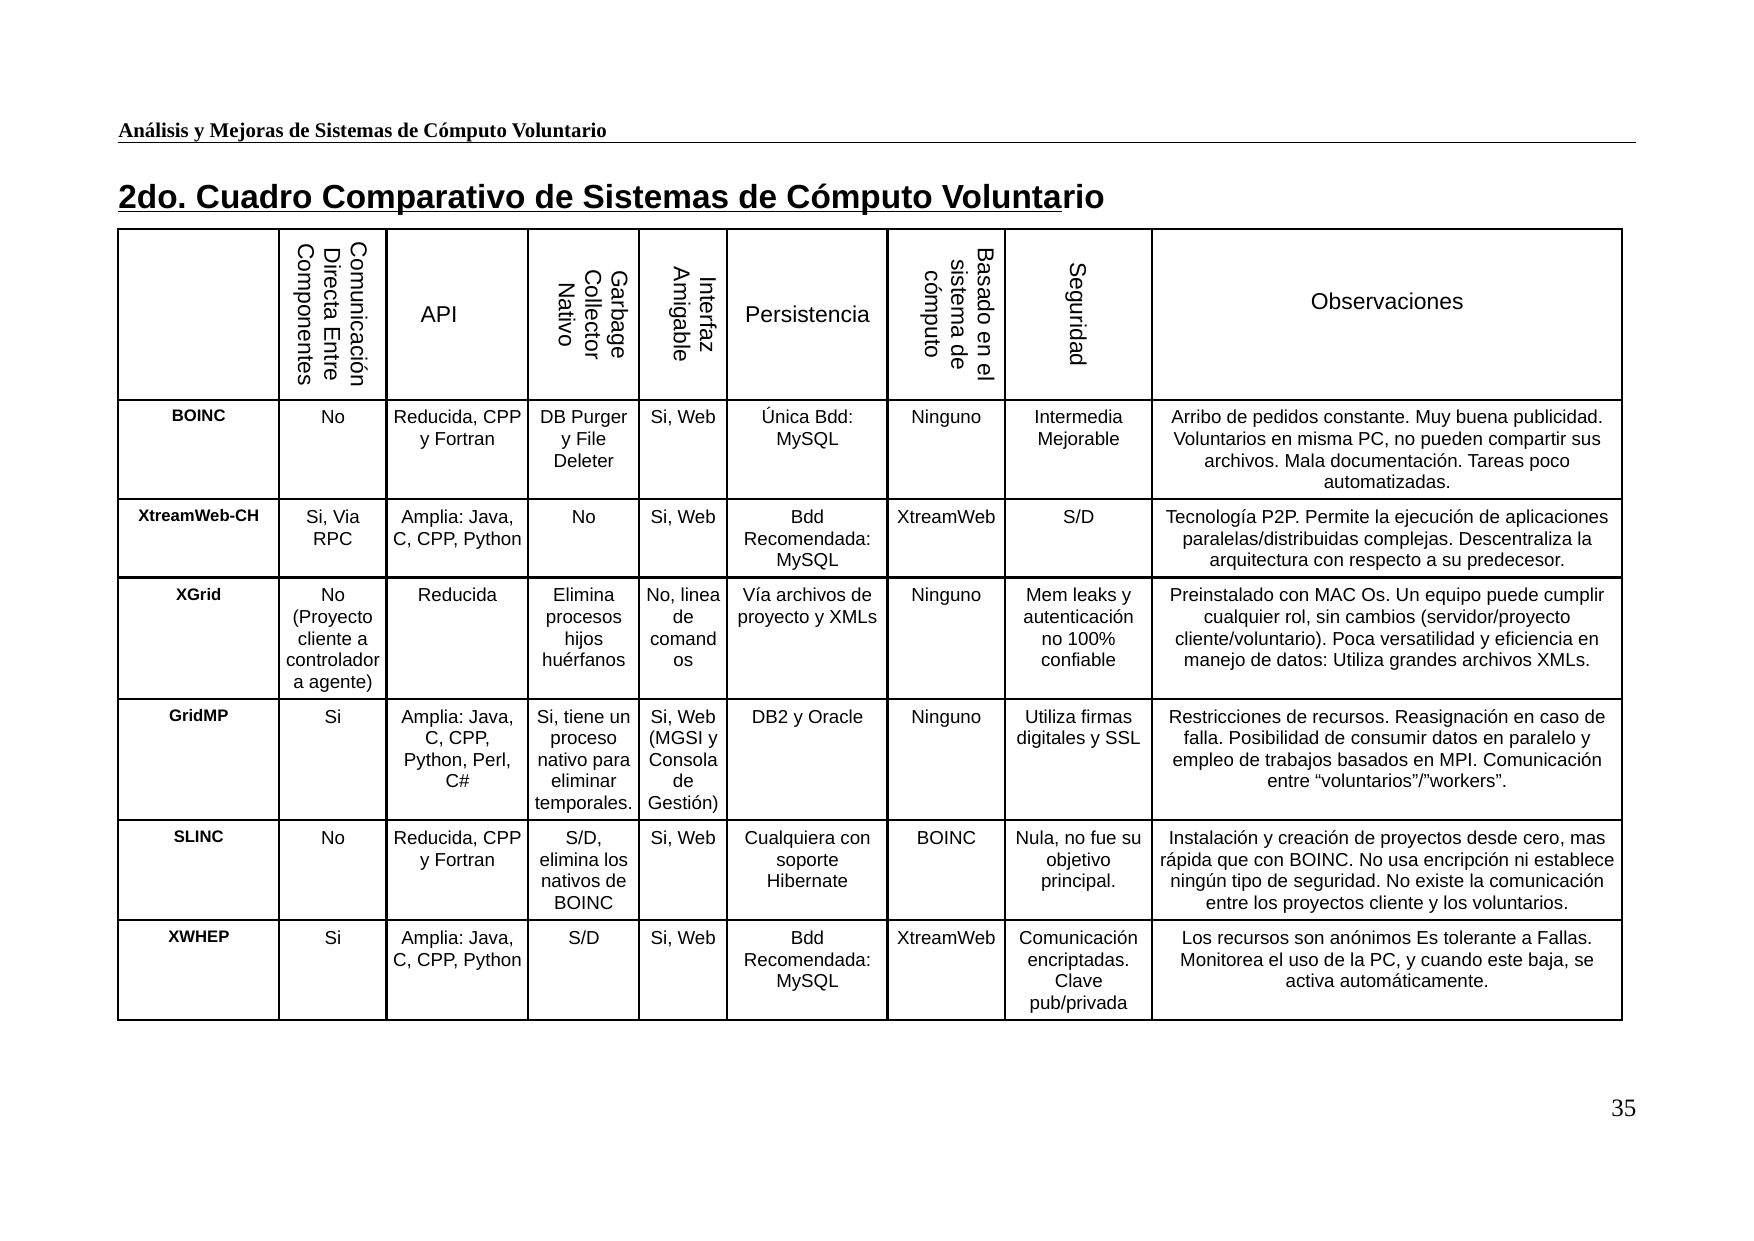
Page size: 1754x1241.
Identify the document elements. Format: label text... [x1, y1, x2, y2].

table_cell GridMP [119, 700, 278, 819]
table_cell XtreamWeb-CH [119, 500, 278, 576]
table_cell Restricciones de recursos. Reasignación en caso de falla. Posibilidad de consumir datos en paralelo y empleo de trabajos basados en MPI. Comunicación entre “voluntarios”/”workers”. [1153, 700, 1621, 819]
table_header [119, 230, 278, 398]
table_cell S/D [529, 921, 638, 1019]
table_cell Si, Via RPC [280, 500, 385, 576]
table_cell BOINC [119, 401, 278, 498]
table_cell Ninguno [889, 700, 1004, 819]
table_cell Si, Web [640, 401, 726, 498]
table_cell No, linea de comandos [640, 579, 726, 698]
table_cell Si [280, 700, 385, 819]
table_cell Amplia: Java, C, CPP, Python [388, 921, 527, 1019]
table_header Comunicación Directa Entre Componentes [280, 230, 385, 398]
table_header Persistencia [728, 230, 886, 398]
table_cell Comunicación encriptadas. Clave pub/privada [1006, 921, 1151, 1019]
table_cell Mem leaks y autenticación no 100% confiable [1006, 579, 1151, 698]
table_cell Elimina procesos hijos huérfanos [529, 579, 638, 698]
table_cell DB2 y Oracle [728, 700, 886, 819]
table_cell Los recursos son anónimos Es tolerante a Fallas. Monitorea el uso de la PC, y cuando este baja, se activa automáticamente. [1153, 921, 1621, 1019]
table_cell No [529, 500, 638, 576]
table_cell Si, tiene un proceso nativo para eliminar temporales. [529, 700, 638, 819]
table_header Seguridad [1006, 230, 1151, 398]
table_cell XtreamWeb [889, 500, 1004, 576]
table_cell Amplia: Java, C, CPP, Python, Perl, C# [388, 700, 527, 819]
table_cell Reducida, CPP y Fortran [388, 401, 527, 498]
table_cell Ninguno [889, 579, 1004, 698]
table_cell No [280, 401, 385, 498]
table_cell Si, Web (MGSI y Consola de Gestión) [640, 700, 726, 819]
table_cell XWHEP [119, 921, 278, 1019]
table_header Garbage Collector Nativo [529, 230, 638, 398]
table_header API [388, 230, 527, 398]
table_cell No (Proyecto cliente a controlador a agente) [280, 579, 385, 698]
table_cell No [280, 821, 385, 919]
table_header Observaciones [1153, 230, 1621, 398]
table_cell Bdd Recomendada: MySQL [728, 500, 886, 576]
table_cell DB Purger y File Deleter [529, 401, 638, 498]
table_cell Si, Web [640, 500, 726, 576]
table_cell Nula, no fue su objetivo principal. [1006, 821, 1151, 919]
table_cell Tecnología P2P. Permite la ejecución de aplicaciones paralelas/distribuidas complejas. Descentraliza la arquitectura con respecto a su predecesor. [1153, 500, 1621, 576]
table_header Basado en el sistema de cómputo [889, 230, 1004, 398]
table_cell Amplia: Java, C, CPP, Python [388, 500, 527, 576]
table_cell S/D [1006, 500, 1151, 576]
table_cell Intermedia Mejorable [1006, 401, 1151, 498]
table_cell Utiliza firmas digitales y SSL [1006, 700, 1151, 819]
table_cell Si [280, 921, 385, 1019]
table_cell XGrid [119, 579, 278, 698]
table_cell Arribo de pedidos constante. Muy buena publicidad. Voluntarios en misma PC, no pueden compartir sus archivos. Mala documentación. Tareas poco automatizadas. [1153, 401, 1621, 498]
table_header Interfaz Amigable [640, 230, 726, 398]
table_cell Vía archivos de proyecto y XMLs [728, 579, 886, 698]
table_cell SLINC [119, 821, 278, 919]
table_cell Preinstalado con MAC Os. Un equipo puede cumplir cualquier rol, sin cambios (servidor/proyecto cliente/voluntario). Poca versatilidad y eficiencia en manejo de datos: Utiliza grandes archivos XMLs. [1153, 579, 1621, 698]
table_cell BOINC [889, 821, 1004, 919]
table_cell Única Bdd: MySQL [728, 401, 886, 498]
table_cell Instalación y creación de proyectos desde cero, mas rápida que con BOINC. No usa encripción ni establece ningún tipo de seguridad. No existe la comunicación entre los proyectos cliente y los voluntarios. [1153, 821, 1621, 919]
table_cell Ninguno [889, 401, 1004, 498]
subtitle 2do. Cuadro Comparativo de Sistemas de Cómputo Voluntario [118, 177, 1636, 216]
table_cell Cualquiera con soporte Hibernate [728, 821, 886, 919]
table_cell S/D, elimina los nativos de BOINC [529, 821, 638, 919]
table_cell Bdd Recomendada: MySQL [728, 921, 886, 1019]
table_cell Reducida [388, 579, 527, 698]
table_cell Reducida, CPP y Fortran [388, 821, 527, 919]
table_cell XtreamWeb [889, 921, 1004, 1019]
table_cell Si, Web [640, 821, 726, 919]
table_cell Si, Web [640, 921, 726, 1019]
